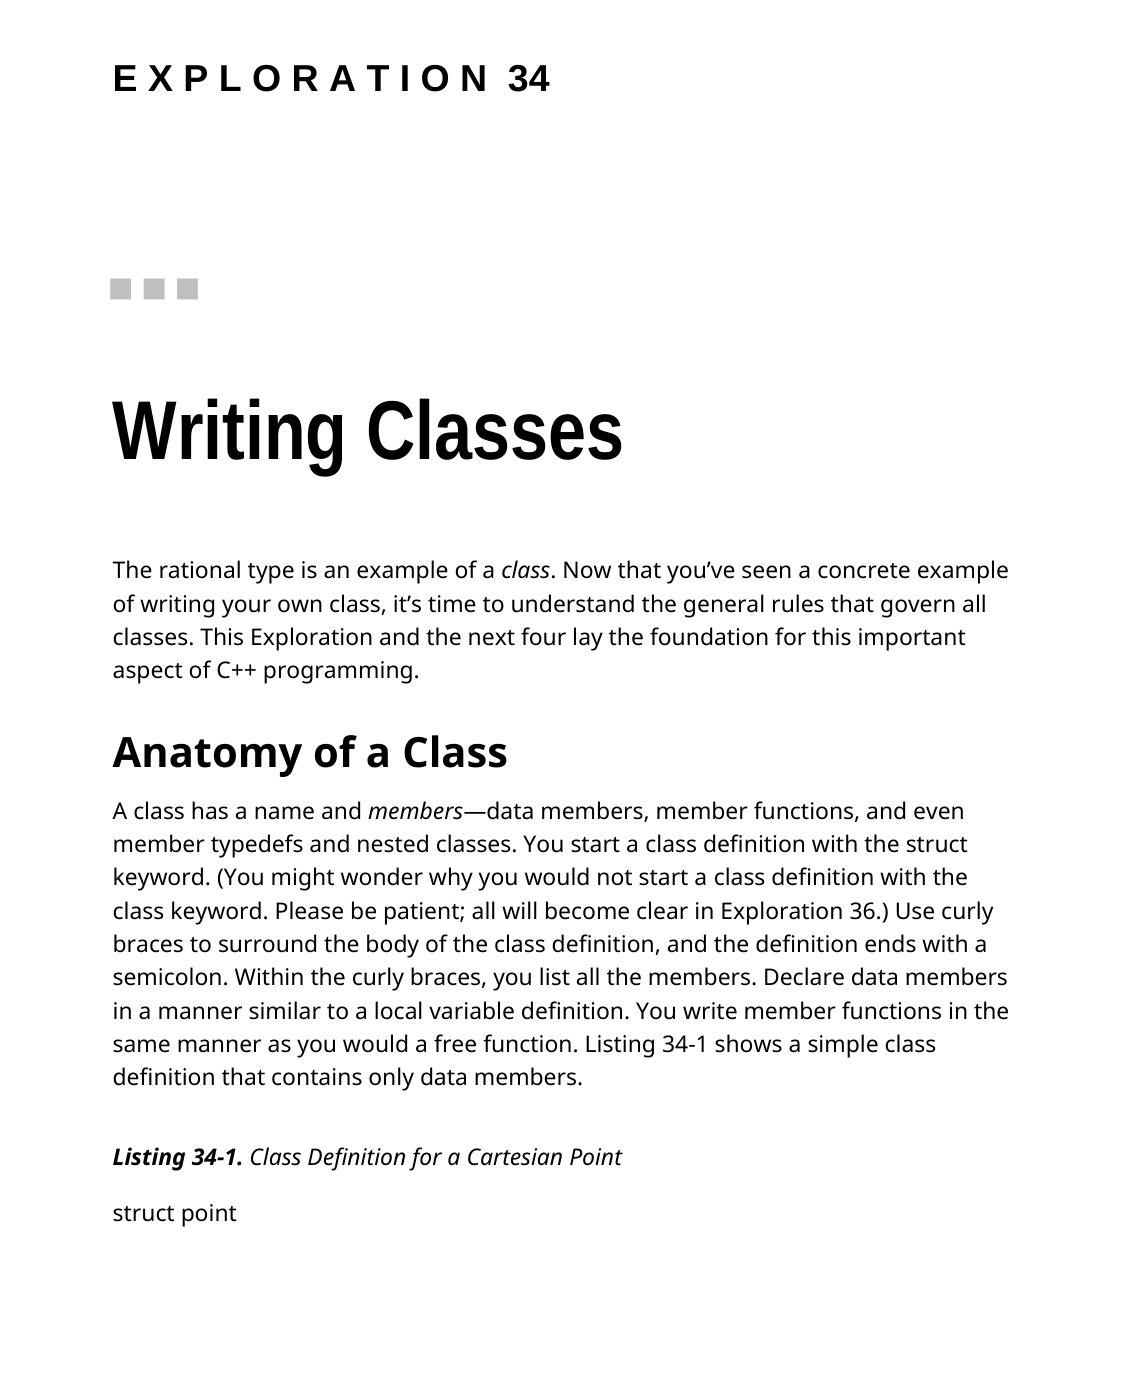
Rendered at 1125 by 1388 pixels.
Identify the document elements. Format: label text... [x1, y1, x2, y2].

title Writing Classes [112, 382, 1012, 477]
text struct point [112, 1197, 1012, 1228]
text Listing 34-1. Class Definition for a Cartesian Point [112, 1140, 1012, 1172]
subtitle Anatomy of a Class [112, 723, 1012, 780]
text The rational type is an example of a class. Now that you’ve seen a concrete example of writing your own class, it’s time to understand the general rules that govern all classes. This Exploration and the next four lay the foundation for this important aspect of C++ programming. [112, 552, 1012, 686]
text A class has a name and members—data members, member functions, and even member typedefs and nested classes. You start a class definition with the struct keyword. (You might wonder why you would not start a class definition with the class keyword. Please be patient; all will become clear in Exploration 36.) Use curly braces to surround the body of the class definition, and the definition ends with a semicolon. Within the curly braces, you list all the members. Declare data members in a manner similar to a local variable definition. You write member functions in the same manner as you would a free function. Listing 34-1 shows a simple class definition that contains only data members. [112, 792, 1012, 1092]
